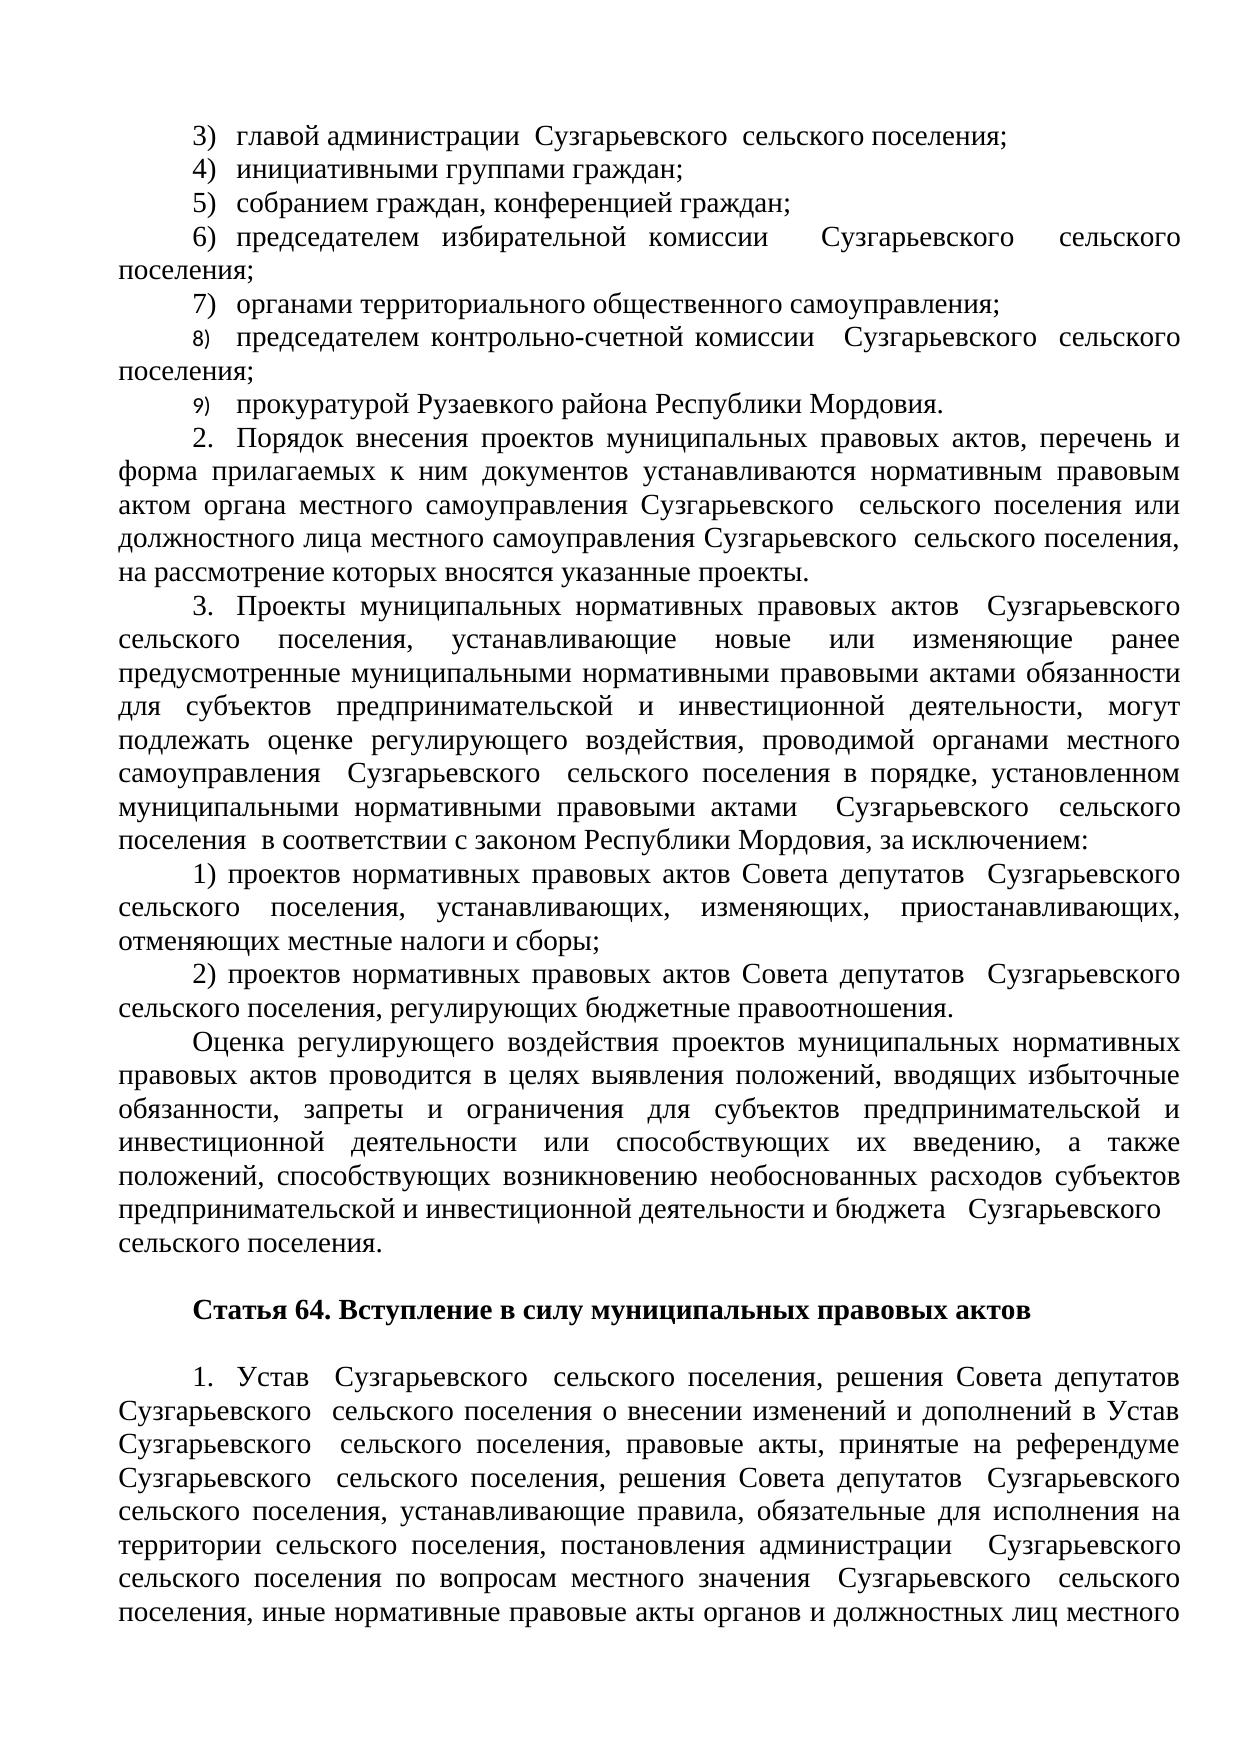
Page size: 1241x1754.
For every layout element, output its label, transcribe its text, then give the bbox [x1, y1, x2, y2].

text Статья 64. Вступление в силу муниципальных правовых актов [118, 1292, 1181, 1326]
list инициативными группами граждан; [118, 152, 1181, 185]
list Проекты муниципальных нормативных правовых актов Сузгарьевского сельского поселения, устанавливающие новые или изменяющие ранее предусмотренные муниципальными нормативными правовыми актами обязанности для субъектов предпринимательской и инвестиционной деятельности, могут подлежать оценке регулирующего воздействия, проводимой органами местного самоуправления Сузгарьевского сельского поселения в порядке, установленном муниципальными нормативными правовыми актами Сузгарьевского сельского поселения в соответствии с законом Республики Мордовия, за исключением: [118, 588, 1181, 856]
list председателем контрольно-счетной комиссии Сузгарьевского сельского поселения; [118, 319, 1181, 386]
list Устав Сузгарьевского сельского поселения, решения Совета депутатов Сузгарьевского сельского поселения о внесении изменений и дополнений в Устав Сузгарьевского сельского поселения, правовые акты, принятые на референдуме Сузгарьевского сельского поселения, решения Совета депутатов Сузгарьевского сельского поселения, устанавливающие правила, обязательные для исполнения на территории сельского поселения, постановления администрации Сузгарьевского сельского поселения по вопросам местного значения Сузгарьевского сельского поселения, иные нормативные правовые акты органов и должностных лиц местного [118, 1359, 1181, 1627]
list председателем избирательной комиссии Сузгарьевского сельского поселения; [118, 219, 1181, 286]
list главой администрации Сузгарьевского сельского поселения; [118, 118, 1181, 152]
list Порядок внесения проектов муниципальных правовых актов, перечень и форма прилагаемых к ним документов устанавливаются нормативным правовым актом органа местного самоуправления Сузгарьевского сельского поселения или должностного лица местного самоуправления Сузгарьевского сельского поселения, на рассмотрение которых вносятся указанные проекты. [118, 420, 1181, 588]
list собранием граждан, конференцией граждан; [118, 185, 1181, 219]
text 1) проектов нормативных правовых актов Совета депутатов Сузгарьевского сельского поселения, устанавливающих, изменяющих, приостанавливающих, отменяющих местные налоги и сборы; [118, 856, 1181, 957]
list прокуратурой Рузаевкого района Республики Мордовия. [118, 386, 1181, 420]
text Оценка регулирующего воздействия проектов муниципальных нормативных правовых актов проводится в целях выявления положений, вводящих избыточные обязанности, запреты и ограничения для субъектов предпринимательской и инвестиционной деятельности или способствующих их введению, а также положений, способствующих возникновению необоснованных расходов субъектов предпринимательской и инвестиционной деятельности и бюджета Сузгарьевского сельского поселения. [118, 1024, 1181, 1258]
list органами территориального общественного самоуправления; [118, 286, 1181, 319]
text 2) проектов нормативных правовых актов Совета депутатов Сузгарьевского сельского поселения, регулирующих бюджетные правоотношения. [118, 957, 1181, 1024]
